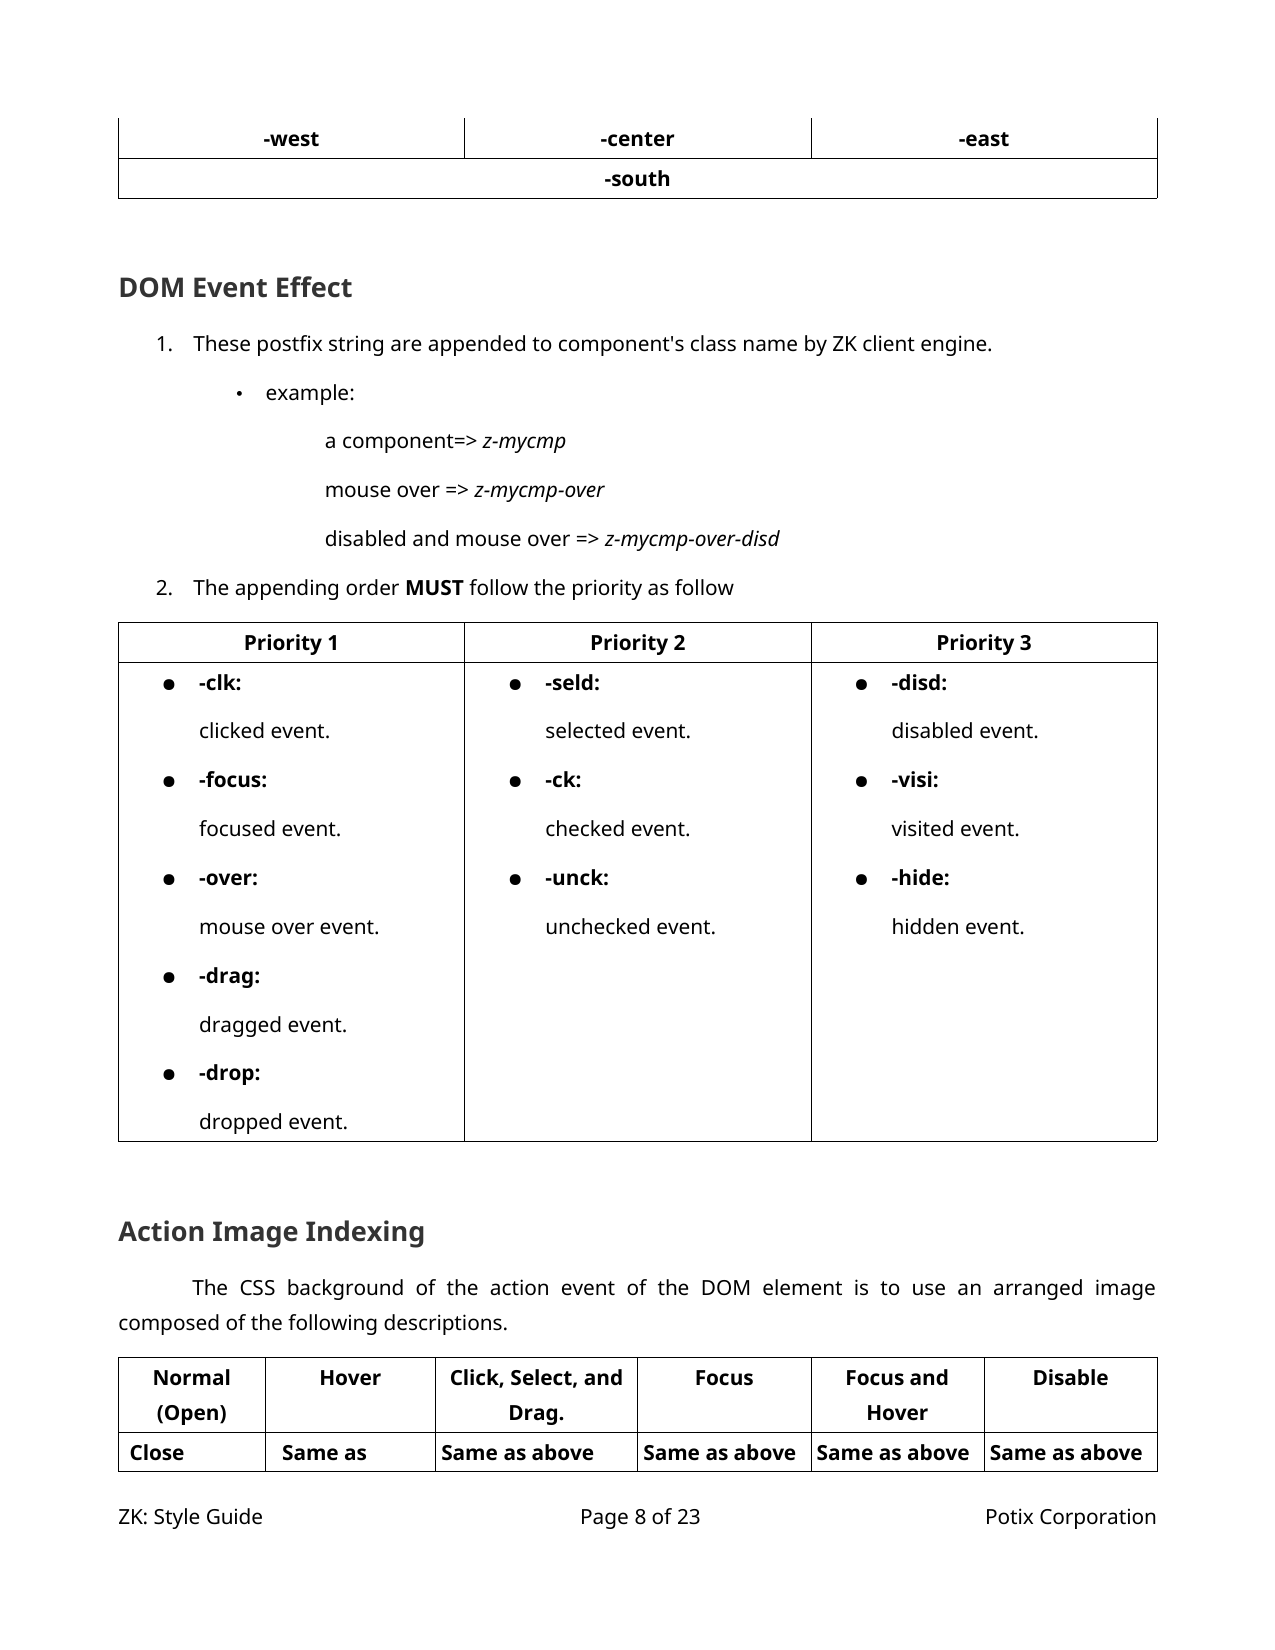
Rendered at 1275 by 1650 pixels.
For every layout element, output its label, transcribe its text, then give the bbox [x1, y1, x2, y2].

list disabled and mouse over => z-mycmp-over-disd [295, 524, 1157, 553]
table_cell -west [119, 118, 464, 158]
table_header Normal (Open) [119, 1358, 265, 1432]
table_cell -seld: selected event. -ck: checked event. -unck: unchecked event. [465, 663, 811, 1141]
list example: [236, 378, 1157, 406]
table_header Hover [266, 1358, 435, 1432]
table_header Priority 2 [465, 623, 811, 662]
table_header Priority 1 [119, 623, 464, 662]
list a component=> z-mycmp [295, 427, 1157, 455]
table_cell Same as above [985, 1433, 1157, 1471]
table_cell -disd: disabled event. -visi: visited event. -hide: hidden event. [812, 663, 1157, 1141]
table_header Focus [638, 1358, 811, 1432]
list mouse over => z-mycmp-over [295, 476, 1157, 504]
table_cell -east [812, 118, 1157, 158]
table_cell -south [119, 159, 1157, 198]
table_cell Same as above [638, 1433, 811, 1471]
subtitle Action Image Indexing [118, 1212, 1157, 1249]
subtitle DOM Event Effect [118, 268, 1157, 305]
table_cell Same as above [436, 1433, 637, 1471]
table_header Disable [985, 1358, 1157, 1432]
table_header Priority 3 [812, 623, 1157, 662]
list The appending order MUST follow the priority as follow [156, 573, 1157, 601]
table_cell Close [119, 1433, 265, 1471]
table_cell Same as [266, 1433, 435, 1471]
text The CSS background of the action event of the DOM element is to use an arranged image composed of the following descriptions. [118, 1273, 1157, 1336]
list These postfix string are appended to component's class name by ZK client engine. [156, 329, 1157, 357]
table_cell Same as above [812, 1433, 984, 1471]
table_cell -clk: clicked event. -focus: focused event. -over: mouse over event. -drag: dragged event. -drop: dropped event. [119, 663, 464, 1141]
table_header Click, Select, and Drag. [436, 1358, 637, 1432]
table_header Focus and Hover [812, 1358, 984, 1432]
table_cell -center [465, 118, 811, 158]
